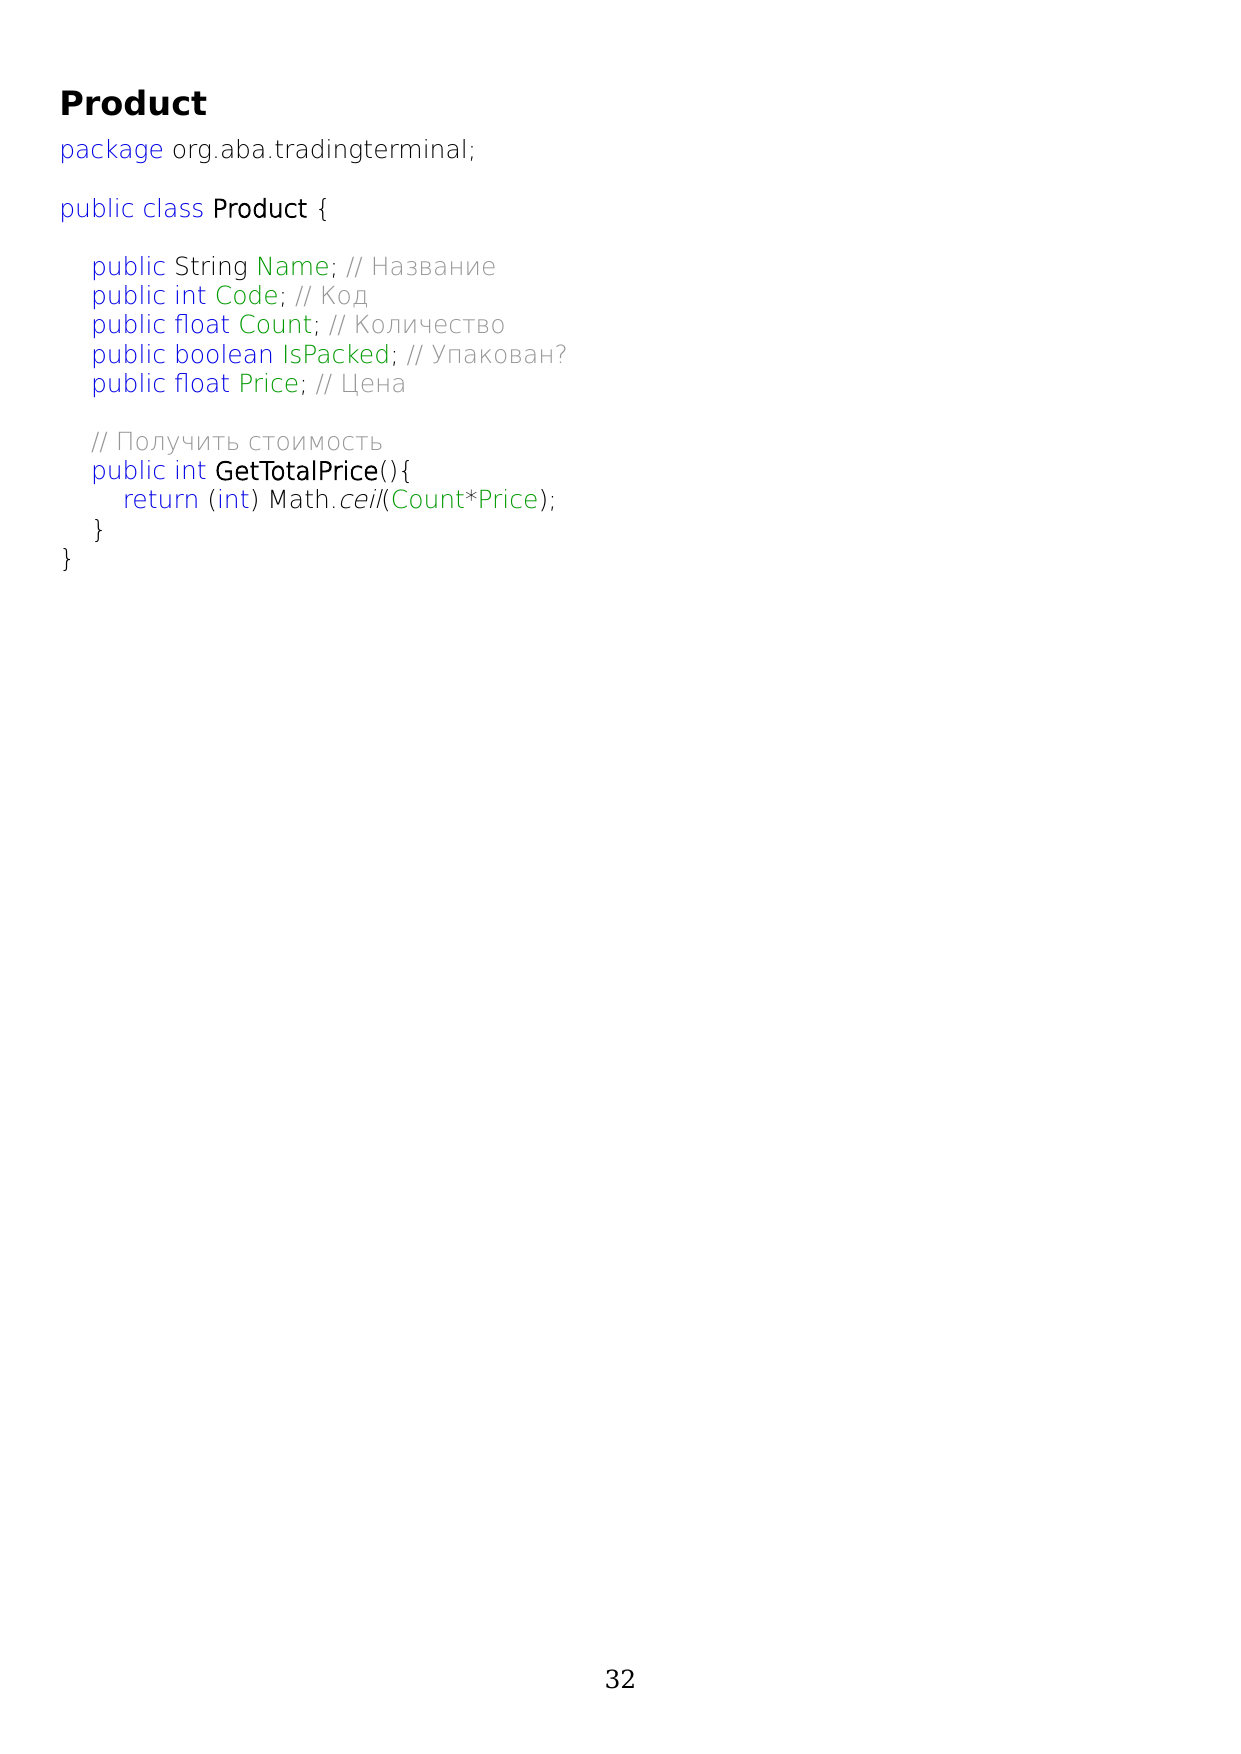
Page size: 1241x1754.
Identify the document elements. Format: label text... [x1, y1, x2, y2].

text public int Code; // Код [59, 281, 1181, 311]
text } [59, 515, 1181, 544]
text public boolean IsPacked; // Упакован? [59, 340, 1181, 369]
text package org.aba.tradingterminal; [59, 136, 1181, 165]
text } [59, 544, 1181, 573]
text public int GetTotalPrice(){ [59, 456, 1181, 486]
text public float Price; // Цена [59, 369, 1181, 398]
text public String Name; // Название [59, 252, 1181, 281]
text // Получить стоимость [59, 427, 1181, 456]
text public class Product { [59, 194, 1181, 223]
subtitle Product [59, 84, 1181, 123]
text return (int) Math.ceil(Count*Price); [59, 486, 1181, 515]
text public float Count; // Количество [59, 311, 1181, 340]
